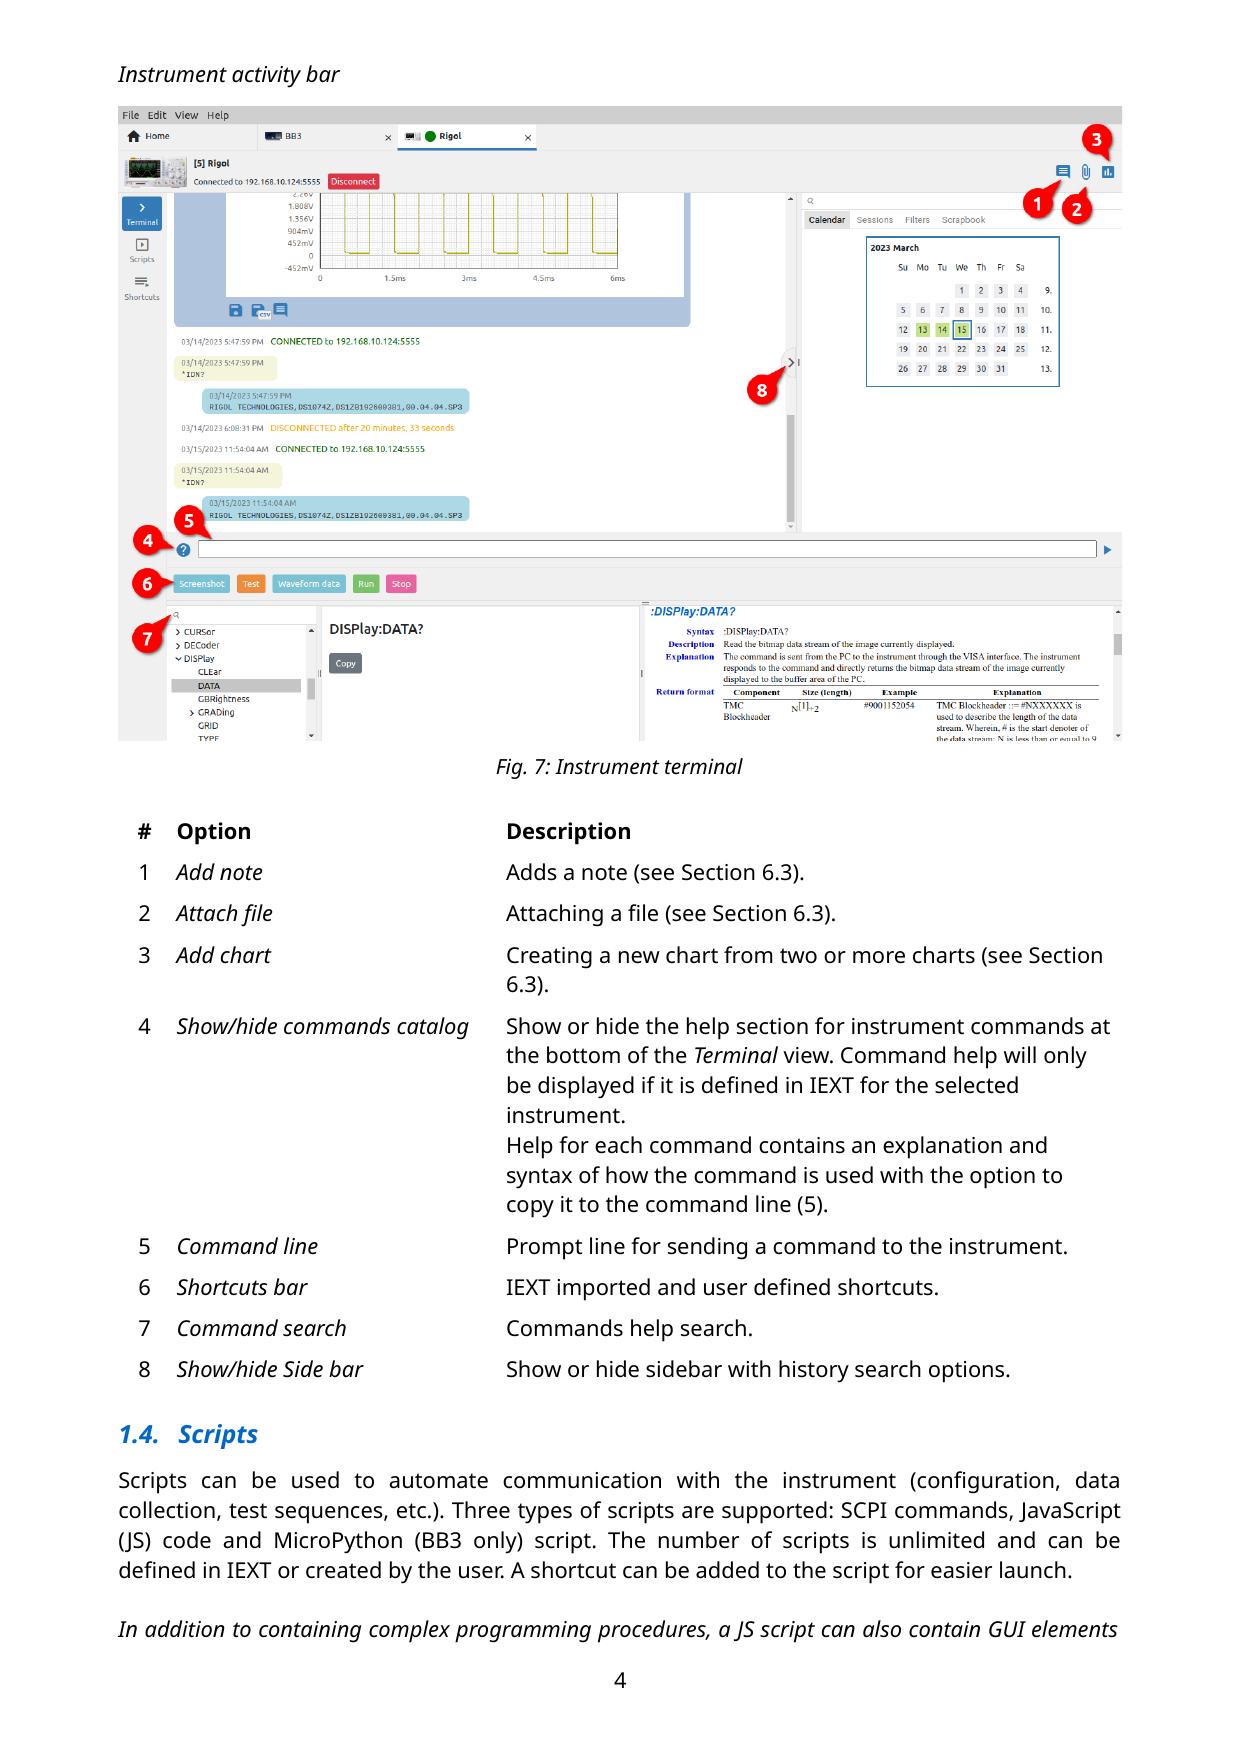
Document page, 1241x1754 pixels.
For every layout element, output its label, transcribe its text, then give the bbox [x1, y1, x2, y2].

table_cell Commands help search. [500, 1308, 1123, 1349]
picture [118, 106, 1123, 741]
table_header Description [500, 810, 1123, 851]
text In addition to containing complex programming procedures, a JS script can also contain GUI elements [118, 1614, 1122, 1644]
table_cell Show/hide commands catalog [171, 1005, 500, 1225]
table_cell Add note [171, 851, 500, 893]
table_cell Attach file [171, 893, 500, 934]
table_cell 5 [118, 1225, 171, 1266]
table_cell Shortcuts bar [171, 1266, 500, 1307]
table_cell Show/hide Side bar [171, 1349, 500, 1390]
table_header Option [171, 810, 500, 851]
table_cell Command search [171, 1308, 500, 1349]
table_cell Prompt line for sending a command to the instrument. [500, 1225, 1123, 1266]
table_cell Command line [171, 1225, 500, 1266]
table_cell Add chart [171, 934, 500, 1005]
subtitle Scripts [118, 1417, 1122, 1451]
table_cell Show or hide the help section for instrument commands at the bottom of the Terminal view. Command help will only be displayed if it is defined in IEXT for the selected instrument. Help for each command contains an explanation and syntax of how the command is used with the option to copy it to the command line (5). [500, 1005, 1123, 1225]
table_cell 8 [118, 1349, 171, 1390]
table_cell IEXT imported and user defined shortcuts. [500, 1266, 1123, 1307]
table_cell 6 [118, 1266, 171, 1307]
text Scripts can be used to automate communication with the instrument (configuration, data collection, test sequences, etc.). Three types of scripts are supported: SCPI commands, JavaScript (JS) code and MicroPython (BB3 only) script. The number of scripts is unlimited and can be defined in IEXT or created by the user. A shortcut can be added to the script for easier launch. [118, 1465, 1122, 1584]
table_cell 2 [118, 893, 171, 934]
table_cell 4 [118, 1005, 171, 1225]
table_cell 1 [118, 851, 171, 893]
table_cell Attaching a file (see Section 6.3). [500, 893, 1123, 934]
table_cell Adds a note (see Section 6.3). [500, 851, 1123, 893]
table_cell 3 [118, 934, 171, 1005]
table_header # [118, 810, 171, 851]
table_cell Show or hide sidebar with history search options. [500, 1349, 1123, 1390]
text Fig. 7: Instrument terminal [118, 741, 1122, 780]
table_cell 7 [118, 1308, 171, 1349]
table_cell Creating a new chart from two or more charts (see Section 6.3). [500, 934, 1123, 1005]
